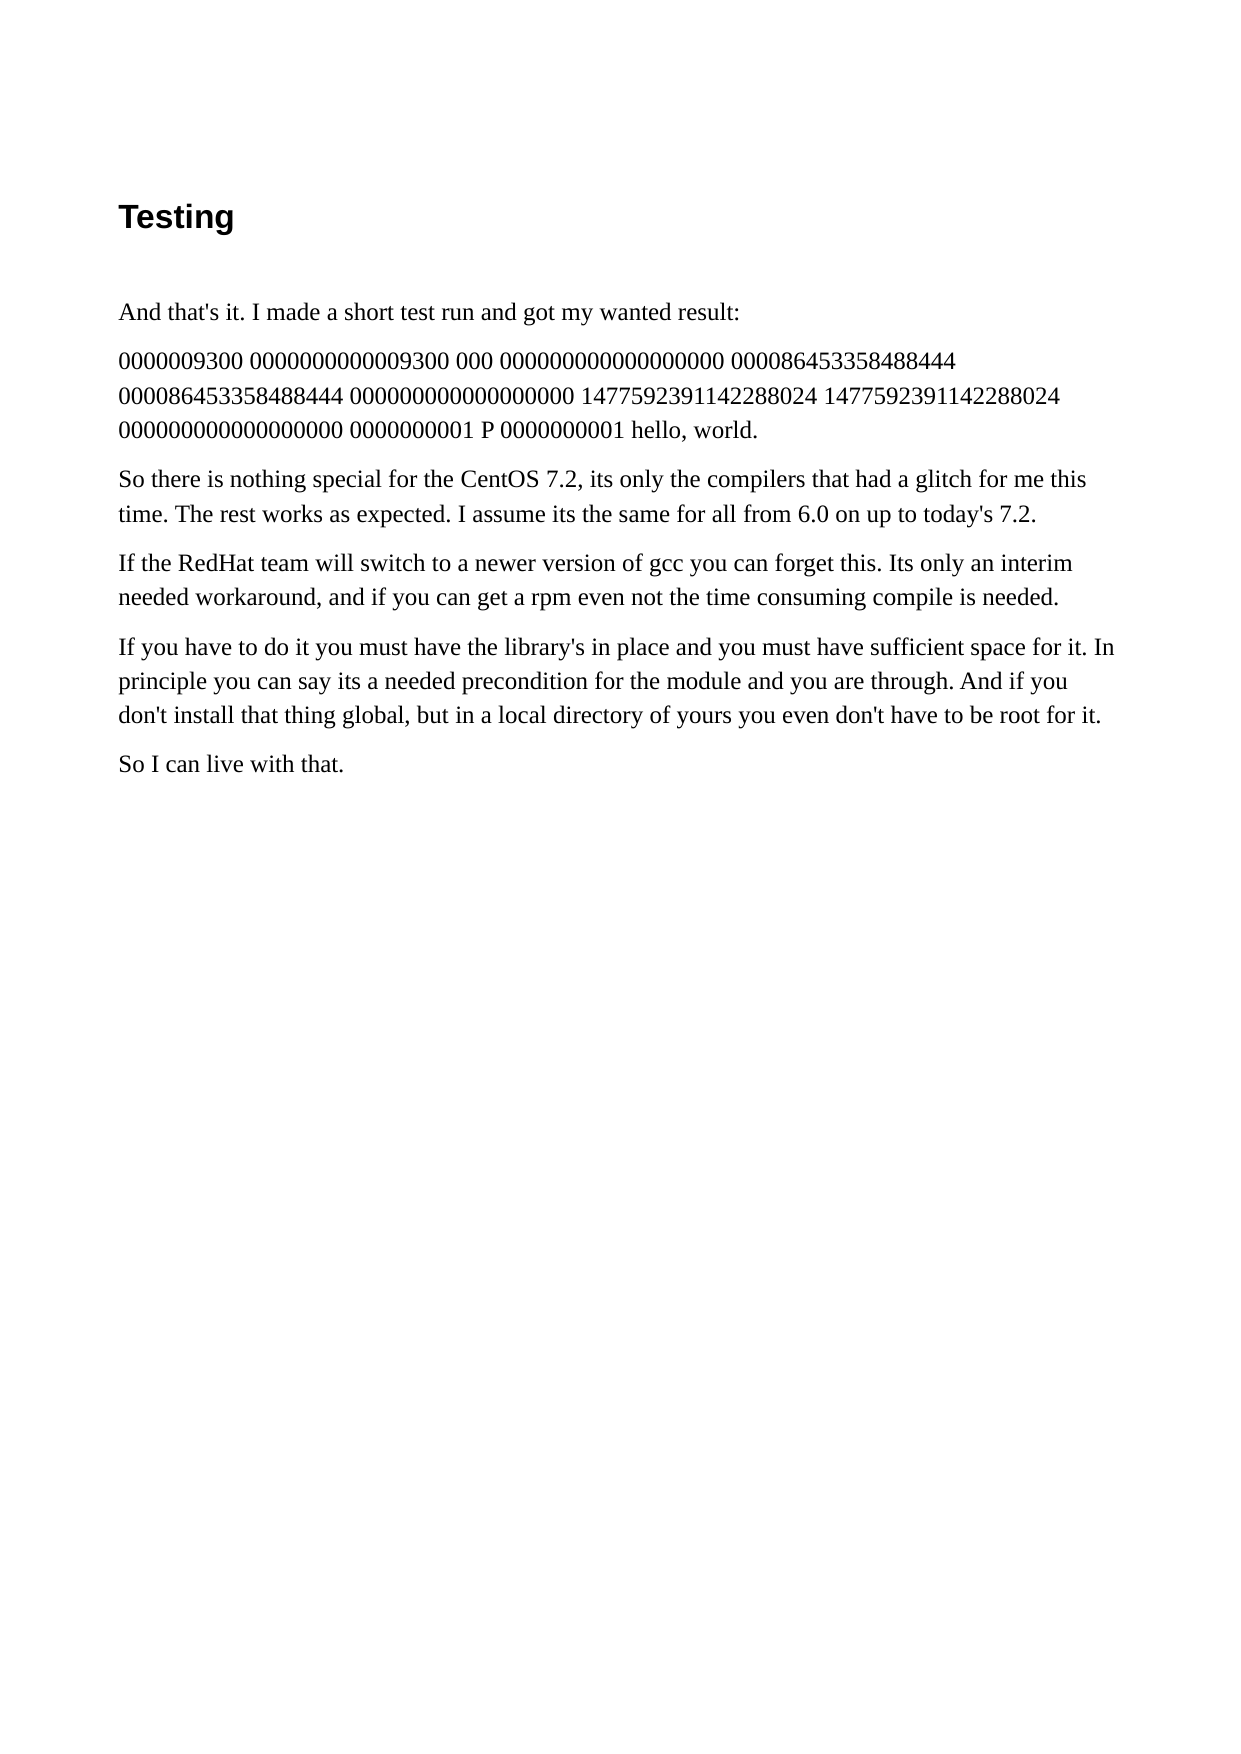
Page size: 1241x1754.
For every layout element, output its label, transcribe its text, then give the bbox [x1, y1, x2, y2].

text So there is nothing special for the CentOS 7.2, its only the compilers that had a glitch for me this time. The rest works as expected. I assume its the same for all from 6.0 on up to today's 7.2. [118, 464, 1122, 528]
text 0000009300 0000000000009300 000 000000000000000000 000086453358488444 000086453358488444 000000000000000000 1477592391142288024 1477592391142288024 000000000000000000 0000000001 P 0000000001 hello, world. [118, 346, 1122, 444]
text So I can live with that. [118, 749, 1122, 778]
text If the RedHat team will switch to a newer version of gcc you can forget this. Its only an interim needed workaround, and if you can get a rpm even not the time consuming compile is needed. [118, 548, 1122, 611]
subtitle Testing [118, 197, 1122, 236]
text And that's it. I made a short test run and got my wanted result: [118, 297, 1122, 326]
text If you have to do it you must have the library's in place and you must have sufficient space for it. In principle you can say its a needed precondition for the module and you are through. And if you don't install that thing global, but in a local directory of yours you even don't have to be root for it. [118, 632, 1122, 729]
